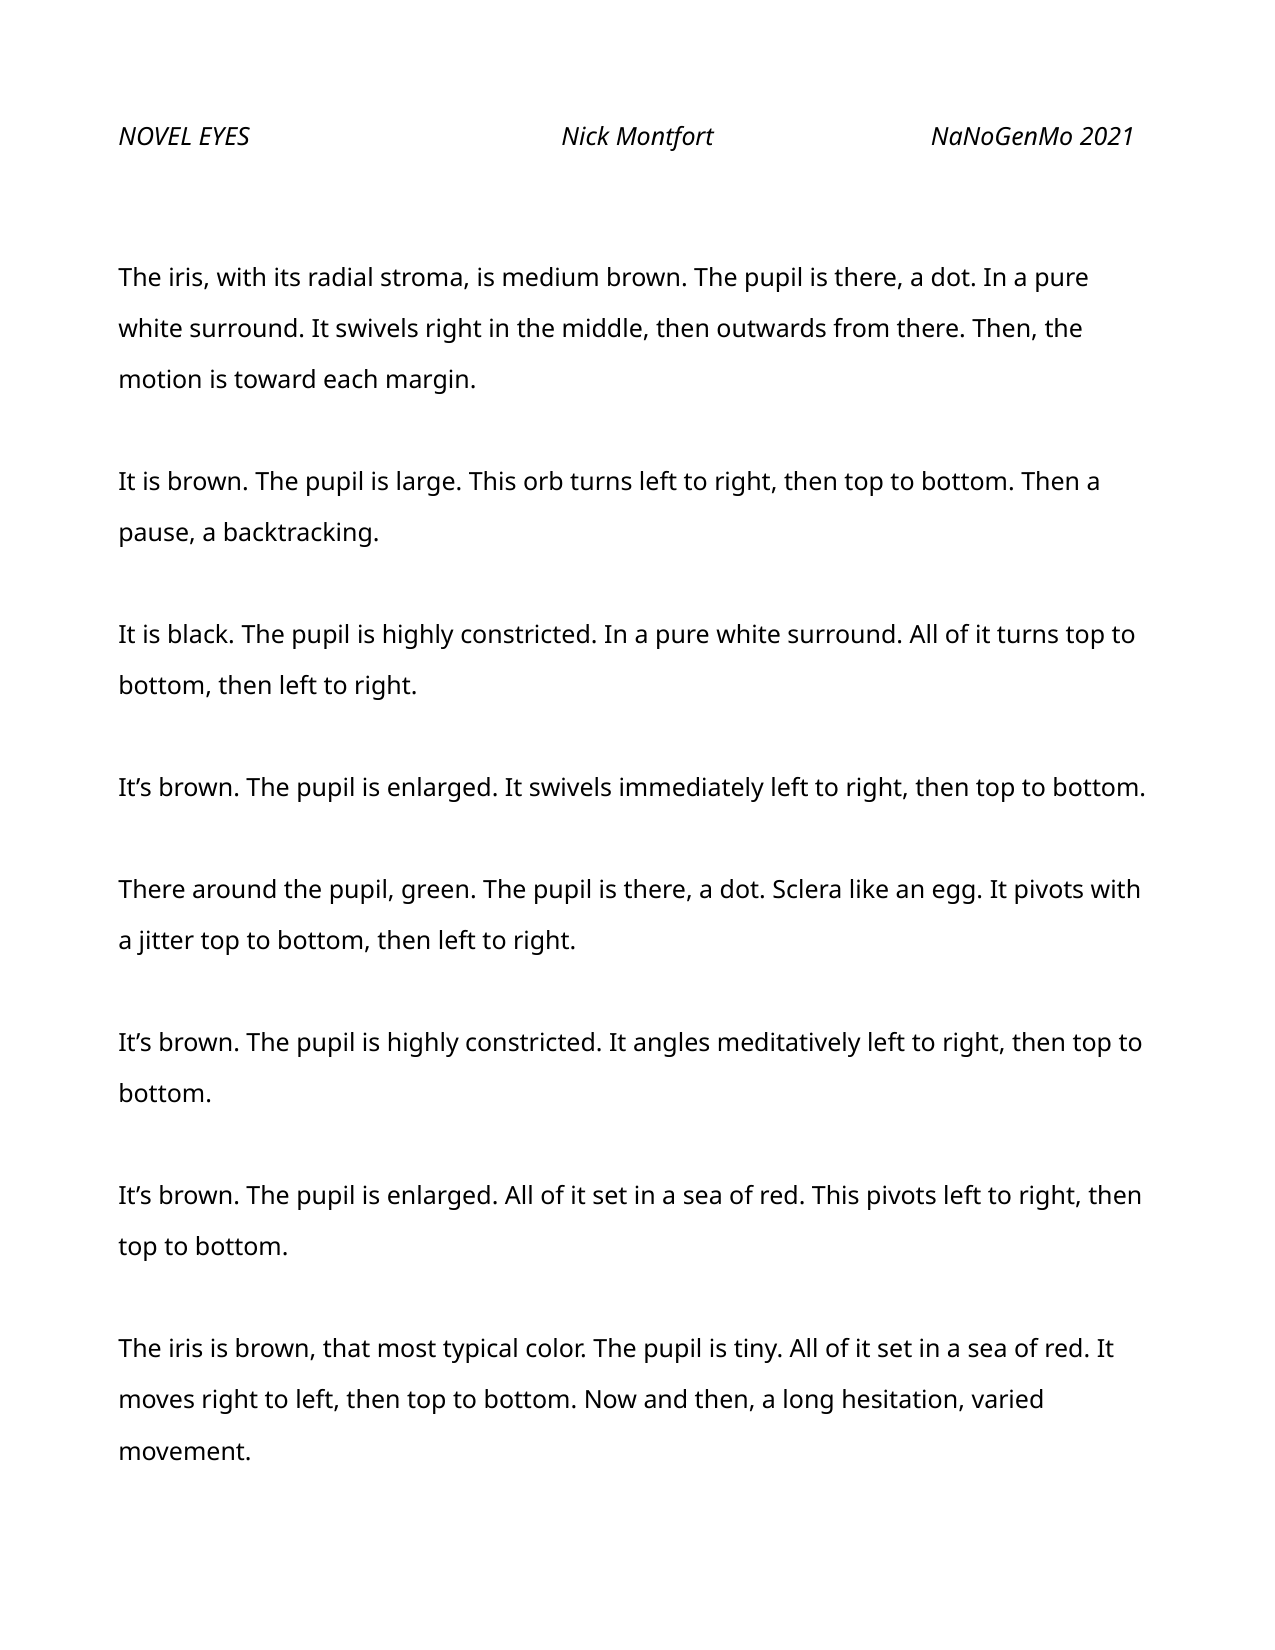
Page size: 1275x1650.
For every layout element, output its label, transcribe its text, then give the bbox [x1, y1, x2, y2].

text The iris, with its radial stroma, is medium brown. The pupil is there, a dot. In a pure white surround. It swivels right in the middle, then outwards from there. Then, the motion is toward each margin. [118, 259, 1157, 395]
text It is black. The pupil is highly constricted. In a pure white surround. All of it turns top to bottom, then left to right. [118, 616, 1157, 702]
text The iris is brown, that most typical color. The pupil is tiny. All of it set in a sea of red. It moves right to left, then top to bottom. Now and then, a long hesitation, varied movement. [118, 1331, 1157, 1467]
text It is brown. The pupil is large. This orb turns left to right, then top to bottom. Then a pause, a backtracking. [118, 463, 1157, 548]
text There around the pupil, green. The pupil is there, a dot. Sclera like an egg. It pivots with a jitter top to bottom, then left to right. [118, 872, 1157, 957]
text It’s brown. The pupil is enlarged. All of it set in a sea of red. This pivots left to right, then top to bottom. [118, 1178, 1157, 1263]
text It’s brown. The pupil is highly constricted. It angles meditatively left to right, then top to bottom. [118, 1025, 1157, 1110]
text It’s brown. The pupil is enlarged. It swivels immediately left to right, then top to bottom. [118, 769, 1157, 804]
